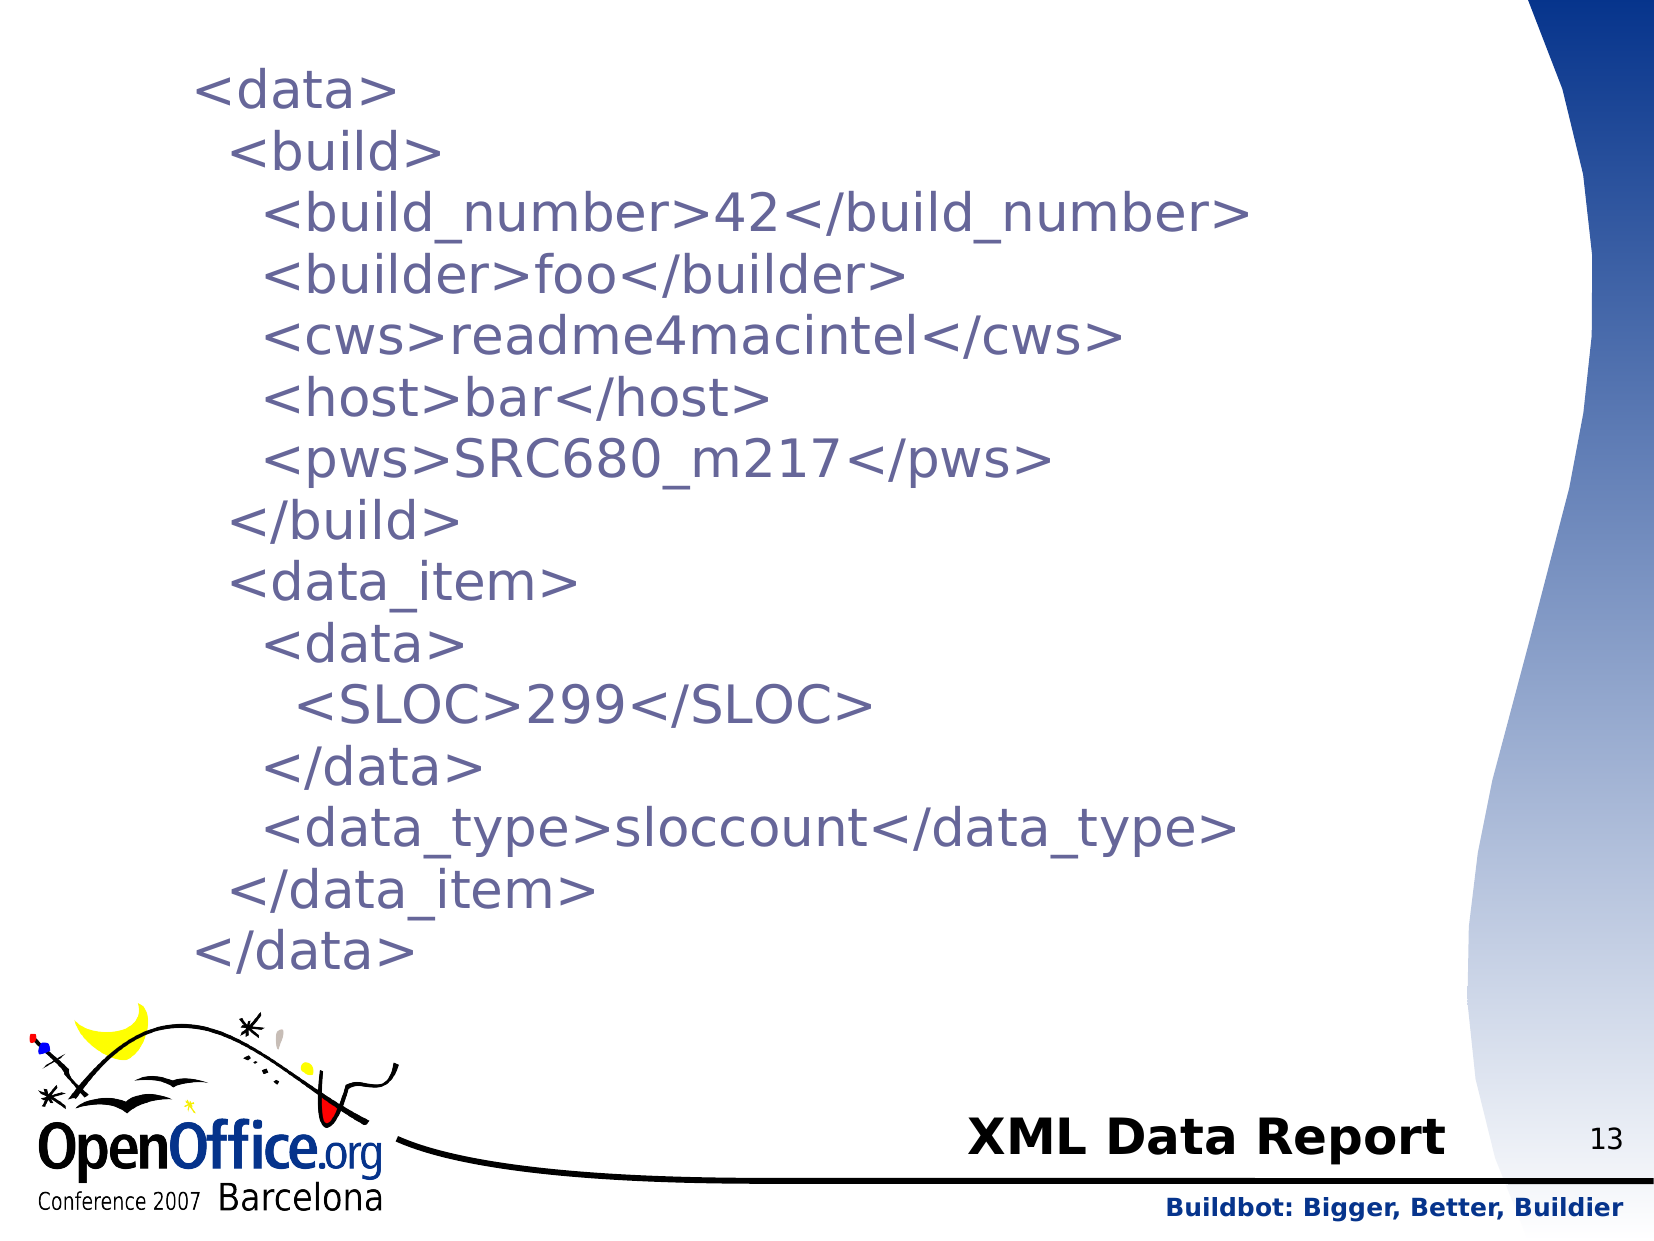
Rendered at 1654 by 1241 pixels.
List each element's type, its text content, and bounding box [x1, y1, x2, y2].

picture [29, 1003, 399, 1211]
text_box <data> <build> <build_number>42</build_number> <builder>foo</builder> <cws>readme4macintel</cws> <host>bar</host> <pws>SRC680_m217</pws> </build> <data_item> <data> <SLOC>299</SLOC> </data> <data_type>sloccount</data_type> </data_item> </data> [177, 52, 1270, 1051]
title XML Data Report [531, 1092, 1447, 1182]
